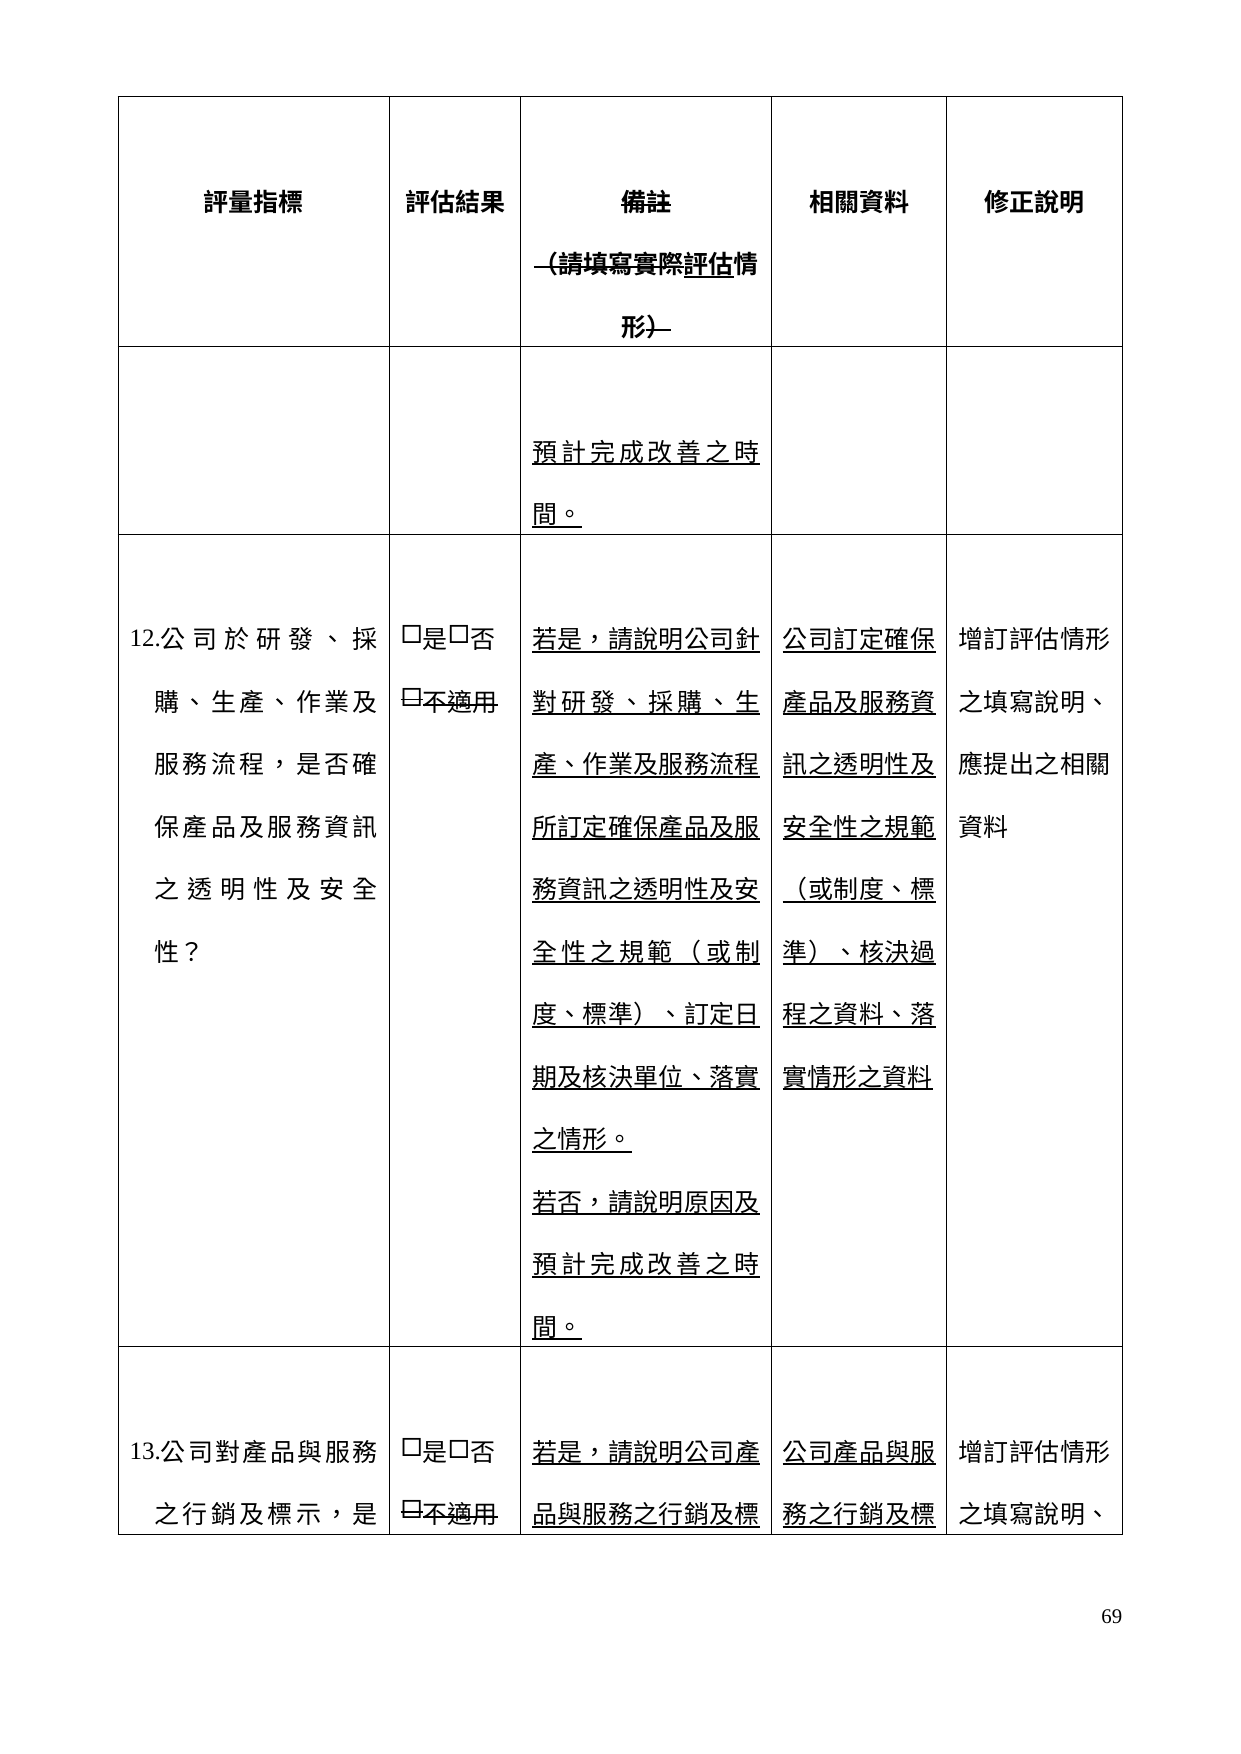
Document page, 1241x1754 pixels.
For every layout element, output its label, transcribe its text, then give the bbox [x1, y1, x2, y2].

table_cell 公司訂定確保產品及服務資訊之透明性及安全性之規範（或制度、標準）、核決過程之資料、落實情形之資料 [772, 535, 946, 1346]
table_cell 增訂評估情形之填寫說明、應提出之相關資料 [947, 535, 1122, 1346]
table_cell 若是，請說明公司產品與服務之行銷及標 [521, 1347, 771, 1534]
table_header 評量指標 [119, 97, 389, 346]
table_header 備註 （請填寫實際評估情形） [521, 97, 771, 346]
table_cell [119, 347, 389, 534]
table_cell 預計完成改善之時間。 [521, 347, 771, 534]
table_cell [947, 347, 1122, 534]
table_cell 是否 不適用 [390, 535, 520, 1346]
table_cell 公司於研發、採購、生產、作業及服務流程，是否確保產品及服務資訊之透明性及安全性？ [119, 535, 389, 1346]
table_cell 公司產品與服務之行銷及標 [772, 1347, 946, 1534]
table_header 相關資料 [772, 97, 946, 346]
table_cell 若是，請說明公司針對研發、採購、生產、作業及服務流程所訂定確保產品及服務資訊之透明性及安全性之規範（或制度、標準）、訂定日期及核決單位、落實之情形。 若否，請說明原因及預計完成改善之時間。 [521, 535, 771, 1346]
table_header 評估結果 [390, 97, 520, 346]
table_cell [772, 347, 946, 534]
table_cell 增訂評估情形之填寫說明、 [947, 1347, 1122, 1534]
table_cell 是否 不適用 [390, 1347, 520, 1534]
table_cell [390, 347, 520, 534]
table_header 修正說明 [947, 97, 1122, 346]
table_cell 公司對產品與服務之行銷及標示，是 [119, 1347, 389, 1534]
